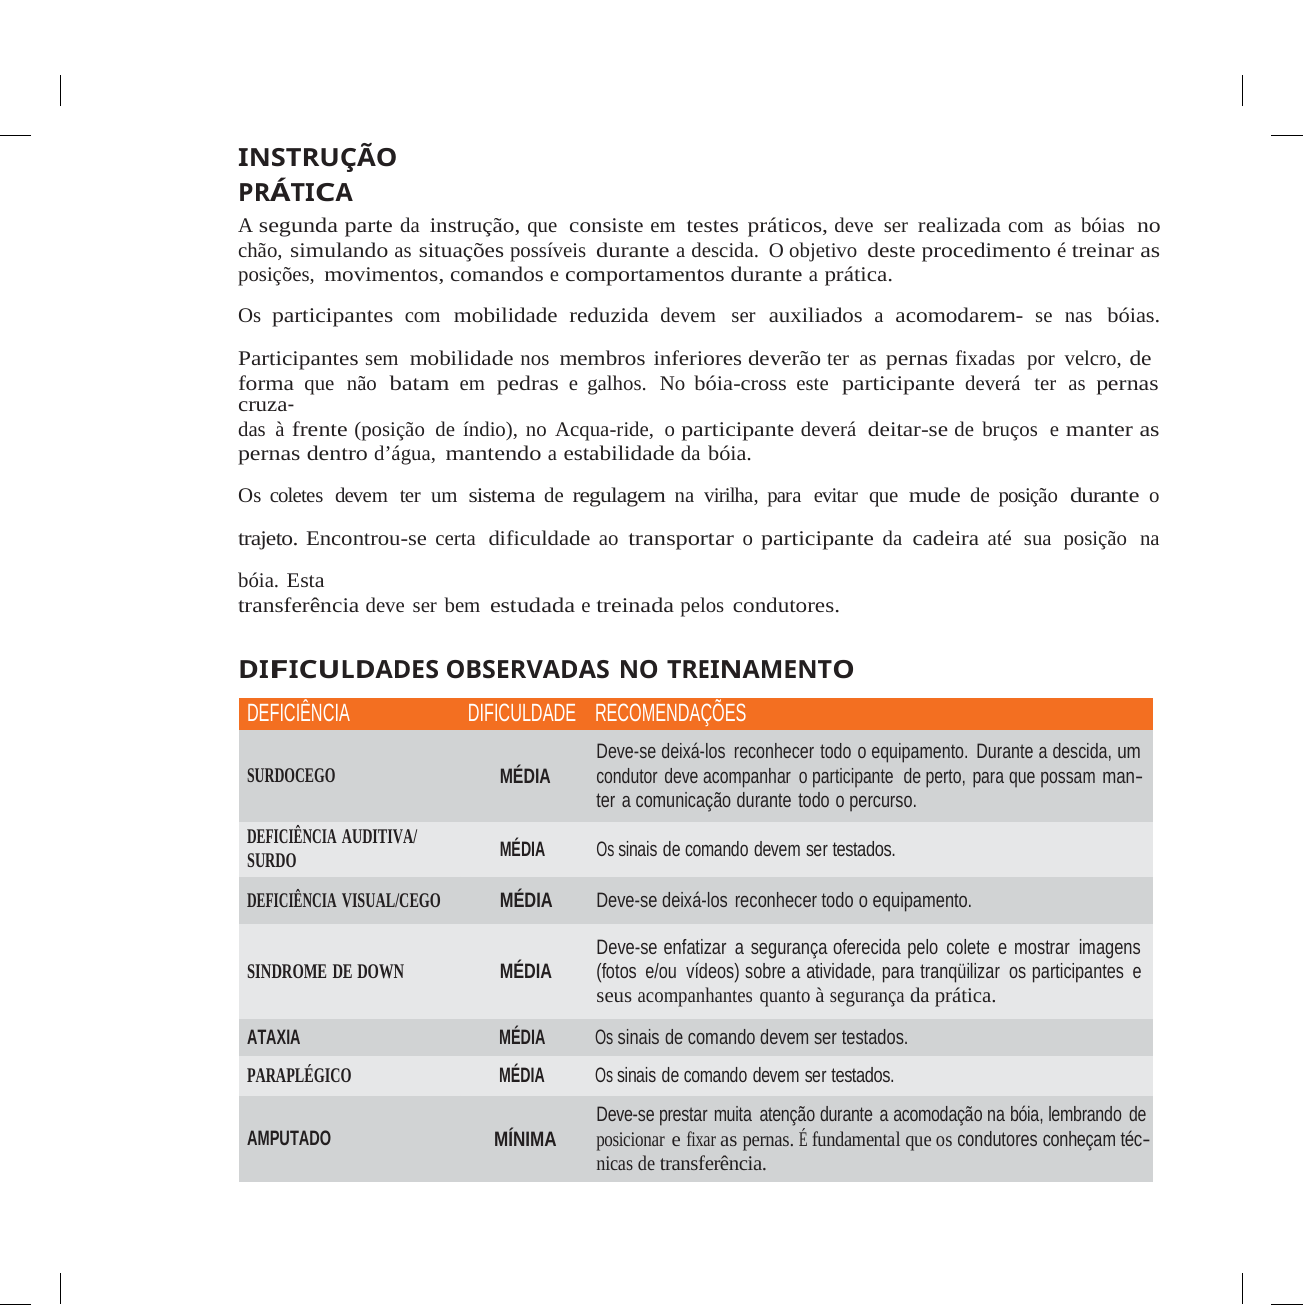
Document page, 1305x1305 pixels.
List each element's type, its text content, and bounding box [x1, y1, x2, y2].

table_cell Deve-se deixá-los reconhecer todo o equipamento. Durante a descida, um MÉDIA condutor deve acompanhar o participante de perto, para que possam man- ter a comunicação durante todo o percurso. [461, 730, 1153, 822]
table_cell MÉDIA Deve-se deixá-los reconhecer todo o equipamento. [461, 877, 1153, 924]
table_cell PARAPLÉGICO MÉDIA Os sinais de comando devem ser testados. [239, 1056, 1153, 1096]
text DIFICULDADES OBSERVADAS NO TREINAMENTO [238, 655, 1304, 684]
text Os coletes devem ter um sistema de regulagem na virilha, para evitar que mude de posição durante o trajeto. Encontrou-se certa dificuldade ao transportar o participante da cadeira até sua posição na bóia. Esta [238, 468, 1161, 596]
table_cell DEFICIÊNCIA AUDITIVA/ SURDO [239, 822, 460, 877]
text das à frente (posição de índio), no Acqua-ride, o participante deverá deitar-se de bruços e manter as pernas dentro d’água, mantendo a estabilidade da bóia. [238, 417, 1160, 465]
text Os participantes com mobilidade reduzida devem ser auxiliados a acomodarem- se nas bóias. Participantes sem mobilidade nos membros inferiores deverão ter as pernas fixadas por velcro, de [238, 289, 1161, 374]
text transferência deve ser bem estudada e treinada pelos condutores. [238, 596, 845, 617]
table_cell ATAXIA MÉDIA Os sinais de comando devem ser testados. [239, 1019, 1153, 1056]
text A segunda parte da instrução, que consiste em testes práticos, deve ser realizada com as bóias no chão, simulando as situações possíveis durante a descida. O objetivo deste procedimento é treinar as posições, movimentos, comandos e comportamentos durante a prática. [238, 213, 1161, 286]
table_cell DEFICIÊNCIA VISUAL/CEGO [239, 877, 460, 924]
table_cell MÉDIA Os sinais de comando devem ser testados. [461, 822, 1153, 877]
table_cell SURDOCEGO [239, 730, 460, 822]
text INSTRUÇÃO PRÁTICA [238, 140, 458, 208]
table_header DEFICIÊNCIA DIFICULDADE RECOMENDAÇÕES [239, 698, 1153, 730]
table_cell Deve-se enfatizar a segurança oferecida pelo colete e mostrar imagens MÉDIA (fotos e/ou vídeos) sobre a atividade, para tranqüilizar os participantes e seus acompanhantes quanto à segurança da prática. [461, 924, 1153, 1019]
table_cell Deve-se prestar muita atenção durante a acomodação na bóia, lembrando de MÍNIMA posicionar e fixar as pernas. É fundamental que os condutores conheçam téc- nicas de transferência. [461, 1096, 1153, 1182]
table_cell SINDROME DE DOWN [239, 924, 460, 1019]
table_cell AMPUTADO [239, 1096, 460, 1182]
text forma que não batam em pedras e galhos. No bóia-cross este participante deverá ter as pernas cruza- [238, 374, 1160, 416]
